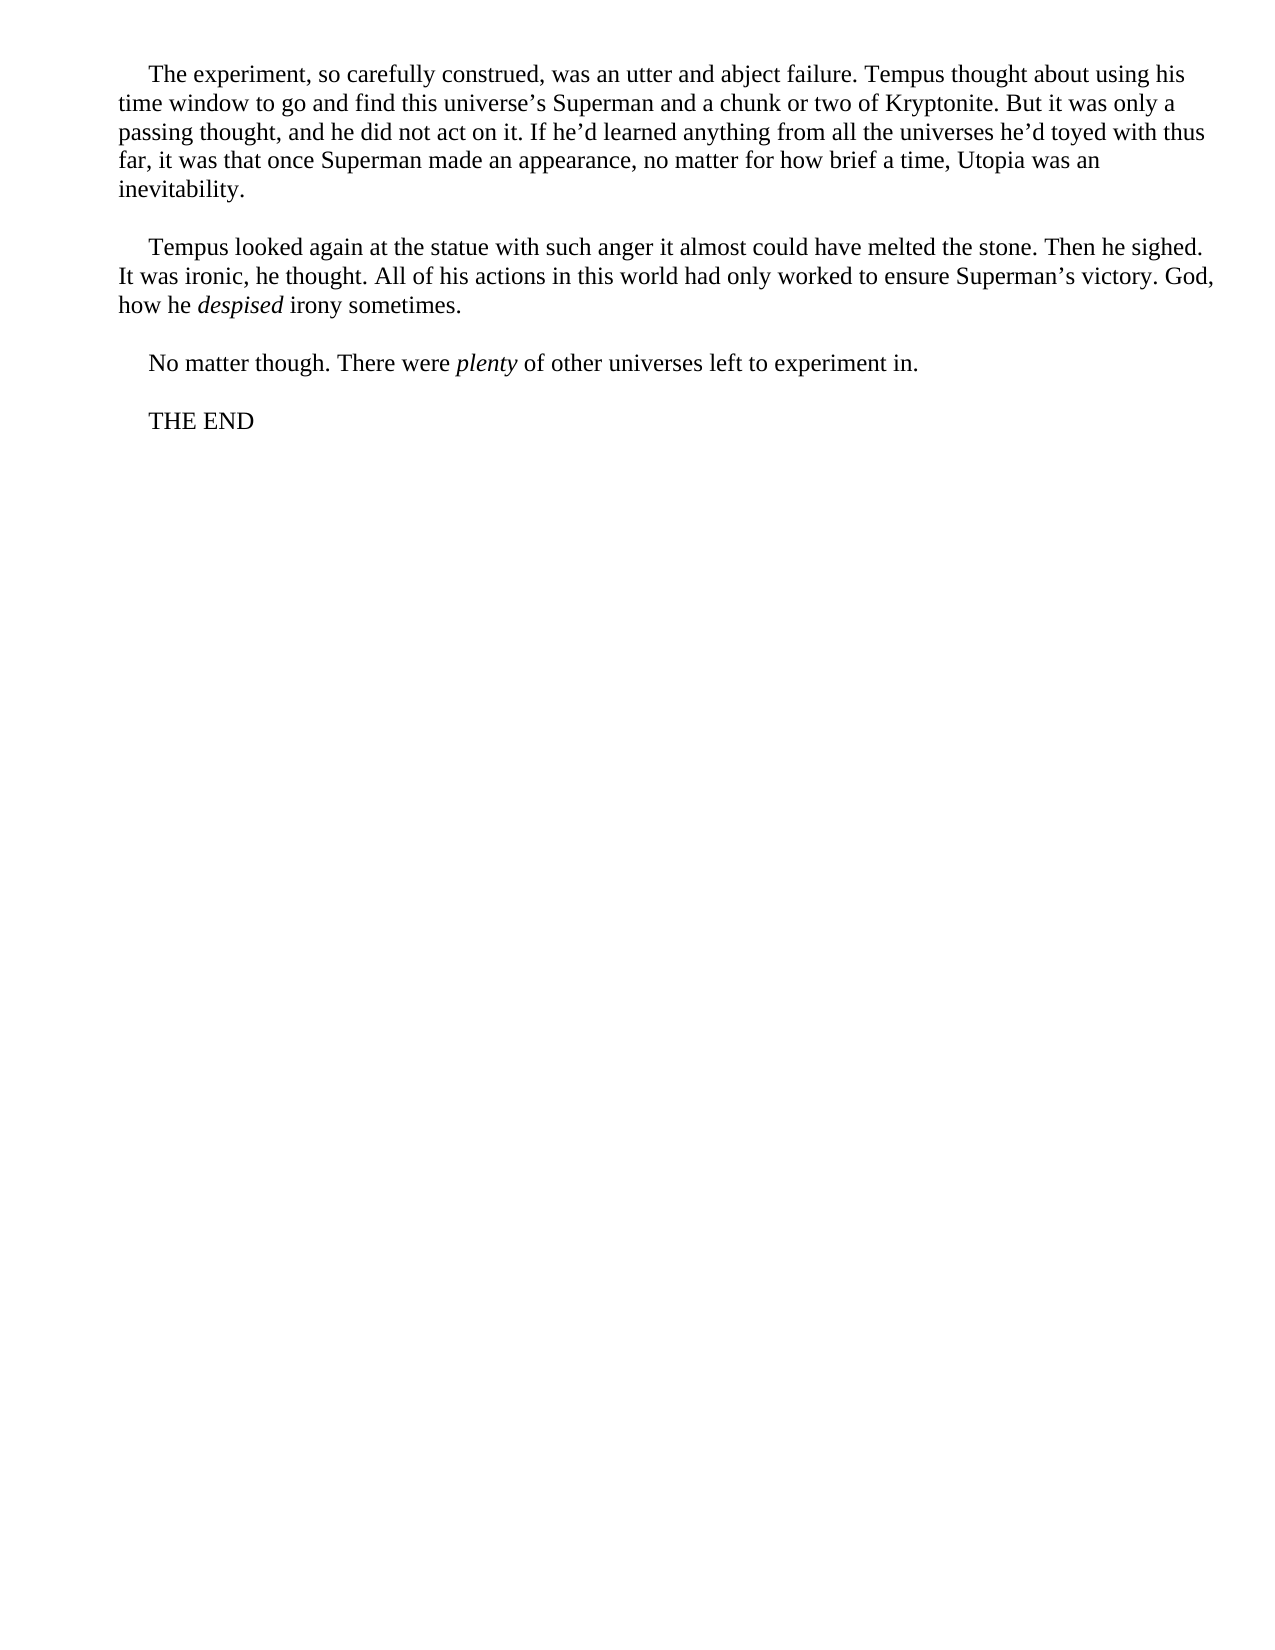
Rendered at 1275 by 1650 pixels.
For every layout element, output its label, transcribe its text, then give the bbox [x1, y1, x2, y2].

text THE END [118, 406, 1216, 435]
text No matter though. There were plenty of other universes left to experiment in. [118, 348, 1216, 377]
text The experiment, so carefully construed, was an utter and abject failure. Tempus thought about using his time window to go and find this universe’s Superman and a chunk or two of Kryptonite. But it was only a passing thought, and he did not act on it. If he’d learned anything from all the universes he’d toyed with thus far, it was that once Superman made an appearance, no matter for how brief a time, Utopia was an inevitability. [118, 59, 1216, 203]
text Tempus looked again at the statue with such anger it almost could have melted the stone. Then he sighed. It was ironic, he thought. All of his actions in this world had only worked to ensure Superman’s victory. God, how he despised irony sometimes. [118, 232, 1216, 318]
